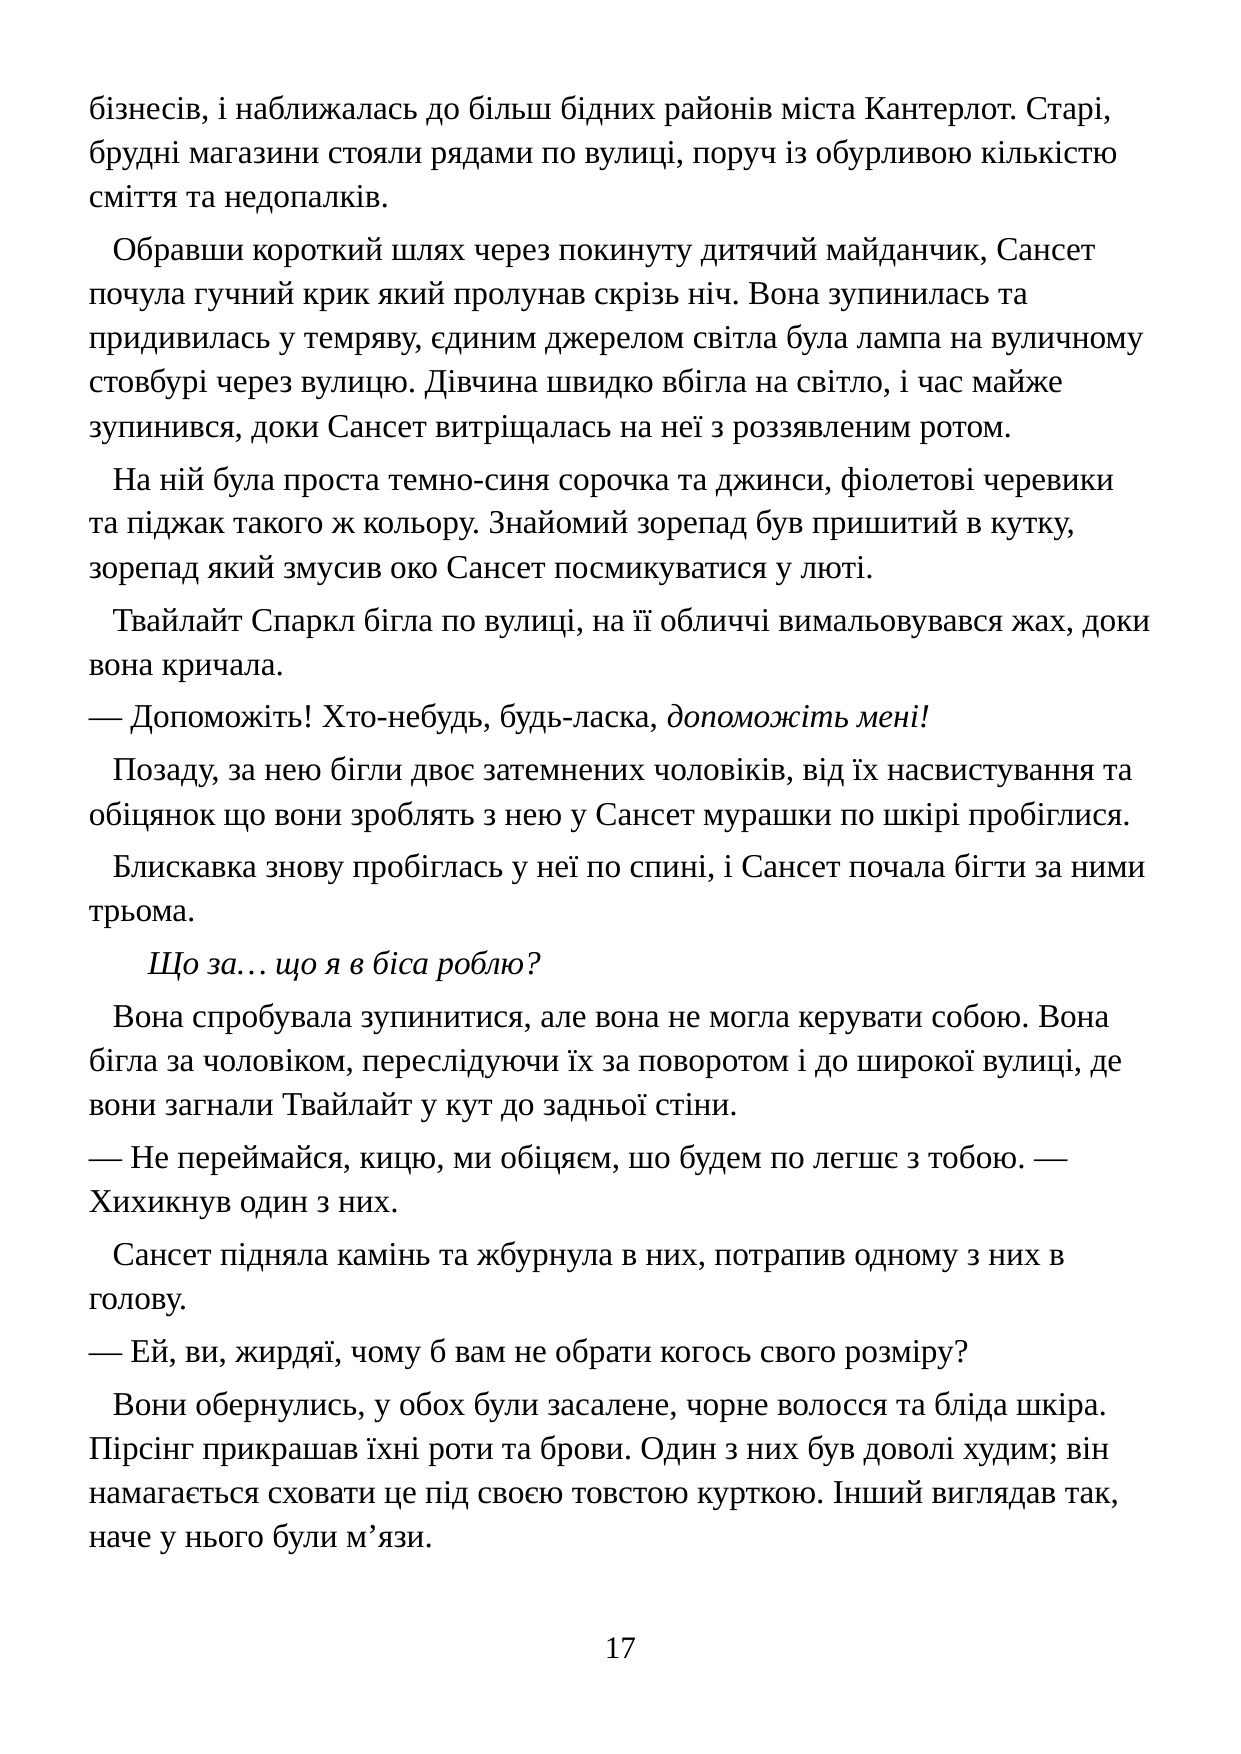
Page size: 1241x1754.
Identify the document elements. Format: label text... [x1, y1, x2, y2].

text Що за… що я в біса роблю? [88, 944, 1152, 982]
text — Не переймайся, кицю, ми обіцяєм, шо будем по легшє з тобою. — Хихикнув один з них. [88, 1138, 1152, 1220]
text Вона спробувала зупинитися, але вона не могла керувати собою. Вона бігла за чоловіком, переслідуючи їх за поворотом і до широкої вулиці, де вони загнали Твайлайт у кут до задньої стіни. [88, 997, 1152, 1123]
text — Ей, ви, жирдяї, чому б вам не обрати когось свого розміру? [88, 1332, 1152, 1370]
text Вони обернулись, у обох були засалене, чорне волосся та бліда шкіра. Пірсінг прикрашав їхні роти та брови. Один з них був доволі худим; він намагається сховати це під своєю товстою курткою. Інший виглядав так, наче у нього були м’язи. [88, 1384, 1152, 1555]
text Позаду, за нею бігли двоє затемнених чоловіків, від їх насвистування та обіцянок що вони зроблять з нею у Сансет мурашки по шкірі пробіглися. [88, 750, 1152, 832]
text Твайлайт Спаркл бігла по вулиці, на її обличчі вимальовувався жах, доки вона кричала. [88, 600, 1152, 682]
text На ній була проста темно‐синя сорочка та джинси, фіолетові черевики та піджак такого ж кольору. Знайомий зорепад був пришитий в кутку, зорепад який змусив око Сансет посмикуватися у люті. [88, 459, 1152, 585]
text Блискавка знову пробіглась у неї по спині, і Сансет почала бігти за ними трьома. [88, 847, 1152, 929]
text бізнесів, і наближалась до більш бідних районів міста Кантерлот. Старі, брудні магазини стояли рядами по вулиці, поруч із обурливою кількістю сміття та недопалків. [88, 88, 1152, 215]
text Обравши короткий шлях через покинуту дитячий майданчик, Сансет почула гучний крик який пролунав скрізь ніч. Вона зупинилась та придивилась у темряву, єдиним джерелом світла була лампа на вуличному стовбурі через вулицю. Дівчина швидко вбігла на світло, і час майже зупинився, доки Сансет витріщалась на неї з роззявленим ротом. [88, 229, 1152, 444]
text Сансет підняла камінь та жбурнула в них, потрапив одному з них в голову. [88, 1234, 1152, 1317]
text — Допоможіть! Хто‐небудь, будь‐ласка, допоможіть мені! [88, 697, 1152, 735]
